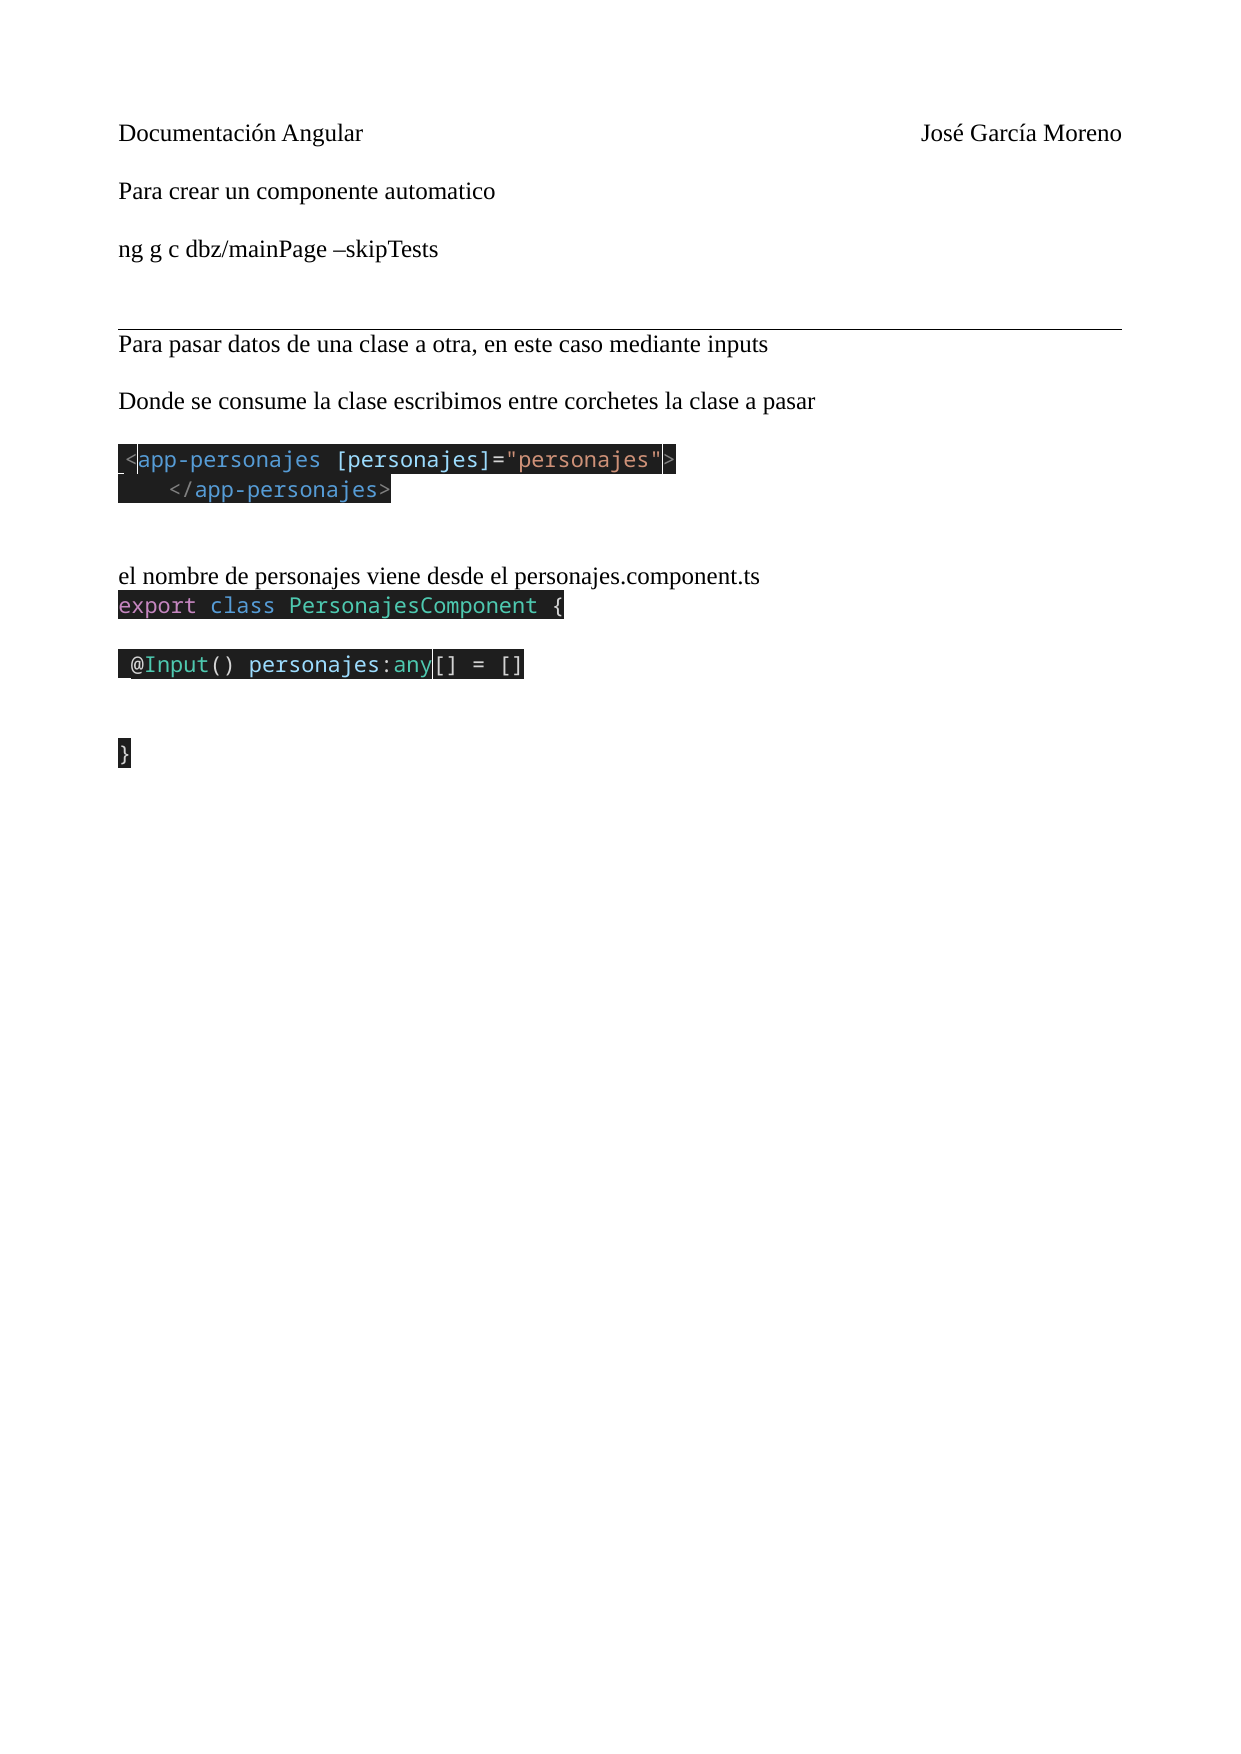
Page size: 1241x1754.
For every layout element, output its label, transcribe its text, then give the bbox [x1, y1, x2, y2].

text ng g c dbz/mainPage –skipTests [118, 234, 1122, 263]
text </app-personajes> [118, 474, 1122, 503]
text Para crear un componente automatico [118, 176, 1122, 205]
text export class PersonajesComponent { [118, 590, 1122, 619]
text } [118, 738, 1122, 768]
text Para pasar datos de una clase a otra, en este caso mediante inputs [118, 330, 1122, 358]
text Donde se consume la clase escribimos entre corchetes la clase a pasar [118, 386, 1122, 415]
text <app-personajes [personajes]="personajes"> [118, 444, 1122, 474]
text @Input() personajes:any[] = [] [118, 649, 1122, 679]
text el nombre de personajes viene desde el personajes.component.ts [118, 561, 1122, 590]
